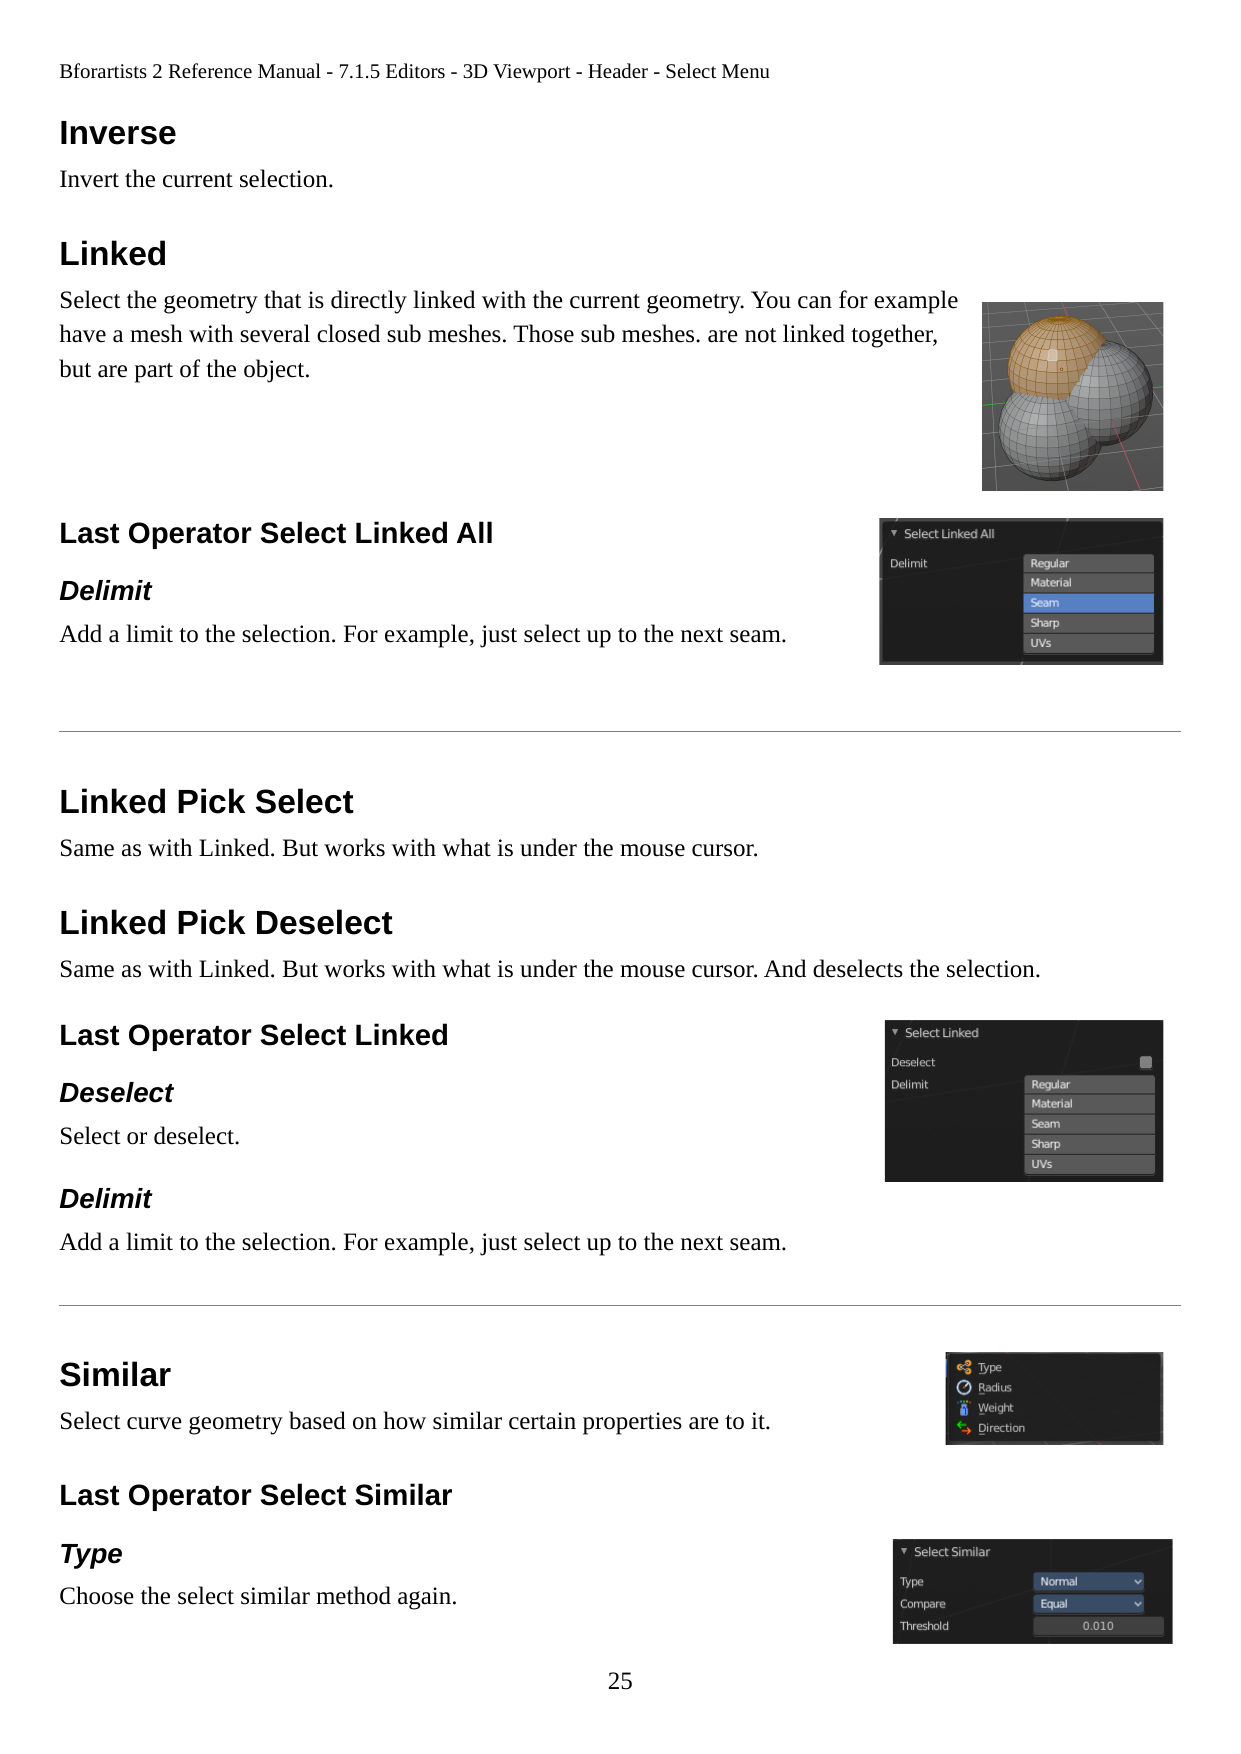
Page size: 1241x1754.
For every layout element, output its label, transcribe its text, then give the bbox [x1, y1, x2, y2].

text [1164, 1121, 1181, 1149]
text Add a limit to the selection. For example, just select up to the next seam. [59, 619, 879, 647]
subtitle Type [59, 1537, 1181, 1569]
text Choose the select similar method again. [59, 1581, 892, 1610]
subtitle Linked Pick Deselect [59, 903, 1181, 941]
text Select the geometry that is directly linked with the current geometry. You can for example have a mesh with several closed sub meshes. Those sub meshes. are not linked together, but are part of the object. [59, 285, 1181, 382]
text Select or deselect. [59, 1121, 884, 1149]
text Same as with Linked. But works with what is under the mouse cursor. [59, 833, 1181, 862]
subtitle [1164, 1076, 1181, 1108]
subtitle [1164, 574, 1181, 606]
text Same as with Linked. But works with what is under the mouse cursor. And deselects the selection. [59, 954, 1181, 983]
picture [892, 1539, 1173, 1644]
subtitle Linked Pick Select [59, 782, 1181, 820]
subtitle [1164, 1355, 1181, 1394]
subtitle Last Operator Select Linked All [59, 516, 1181, 549]
subtitle Delimit [59, 1182, 1181, 1214]
subtitle Linked [59, 234, 1181, 272]
picture [982, 302, 1164, 491]
picture [884, 1020, 1164, 1182]
picture [945, 1352, 1164, 1445]
text Invert the current selection. [59, 164, 1181, 192]
text Select curve geometry based on how similar certain properties are to it. [59, 1406, 945, 1435]
picture [879, 518, 1164, 665]
subtitle Inverse [59, 113, 1181, 151]
subtitle Delimit [59, 574, 879, 606]
subtitle Last Operator Select Similar [59, 1478, 1181, 1512]
subtitle Similar [59, 1355, 945, 1394]
subtitle Deselect [59, 1076, 884, 1108]
text Add a limit to the selection. For example, just select up to the next seam. [59, 1227, 1181, 1255]
subtitle Last Operator Select Linked [59, 1018, 1181, 1051]
